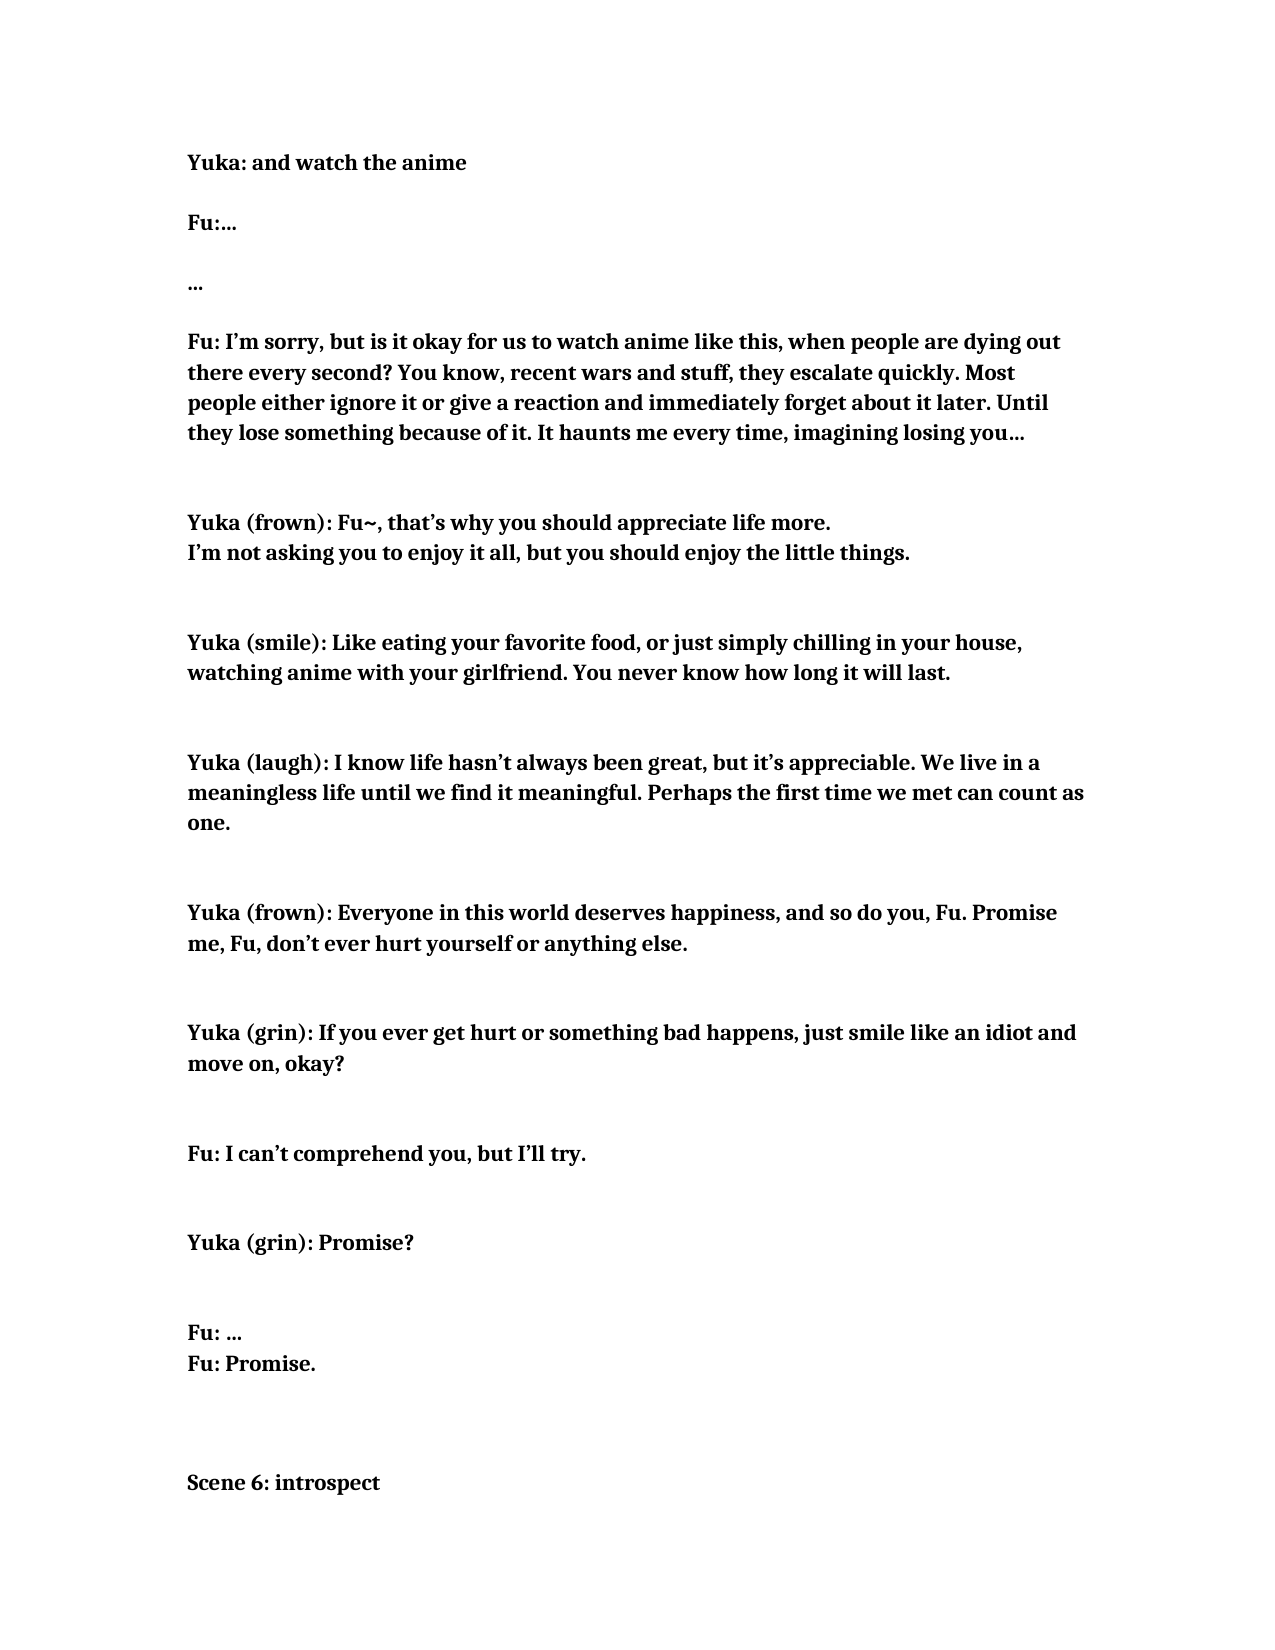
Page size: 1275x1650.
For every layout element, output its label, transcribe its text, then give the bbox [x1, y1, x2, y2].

text ... [187, 269, 1087, 296]
text Fu: I can’t comprehend you, but I’ll try. [187, 1110, 1087, 1167]
text Yuka (laugh): I know life hasn’t always been great, but it’s appreciable. We live in a meaningless life until we find it meaningful. Perhaps the first time we met can count as one. [187, 719, 1087, 837]
text Yuka (frown): Fu~, that’s why you should appreciate life more. I’m not asking you to enjoy it all, but you should enjoy the little things. [187, 479, 1087, 566]
text Fu:… [187, 210, 1087, 236]
text Scene 6: introspect [187, 1470, 1087, 1496]
text Fu: I’m sorry, but is it okay for us to watch anime like this, when people are dying out there every second? You know, recent wars and stuff, they escalate quickly. Most people either ignore it or give a reaction and immediately forget about it later. Until they lose something because of it. It haunts me every time, imagining losing you… [187, 329, 1087, 446]
text Yuka (frown): Everyone in this world deserves happiness, and so do you, Fu. Promise me, Fu, don’t ever hurt yourself or anything else. [187, 870, 1087, 957]
text Yuka (grin): Promise? [187, 1200, 1087, 1257]
text Fu: … Fu: Promise. [187, 1290, 1087, 1377]
text Yuka: and watch the anime [187, 150, 1087, 176]
text Yuka (grin): If you ever get hurt or something bad happens, just smile like an idiot and move on, okay? [187, 990, 1087, 1077]
text Yuka (smile): Like eating your favorite food, or just simply chilling in your house, watching anime with your girlfriend. You never know how long it will last. [187, 599, 1087, 686]
